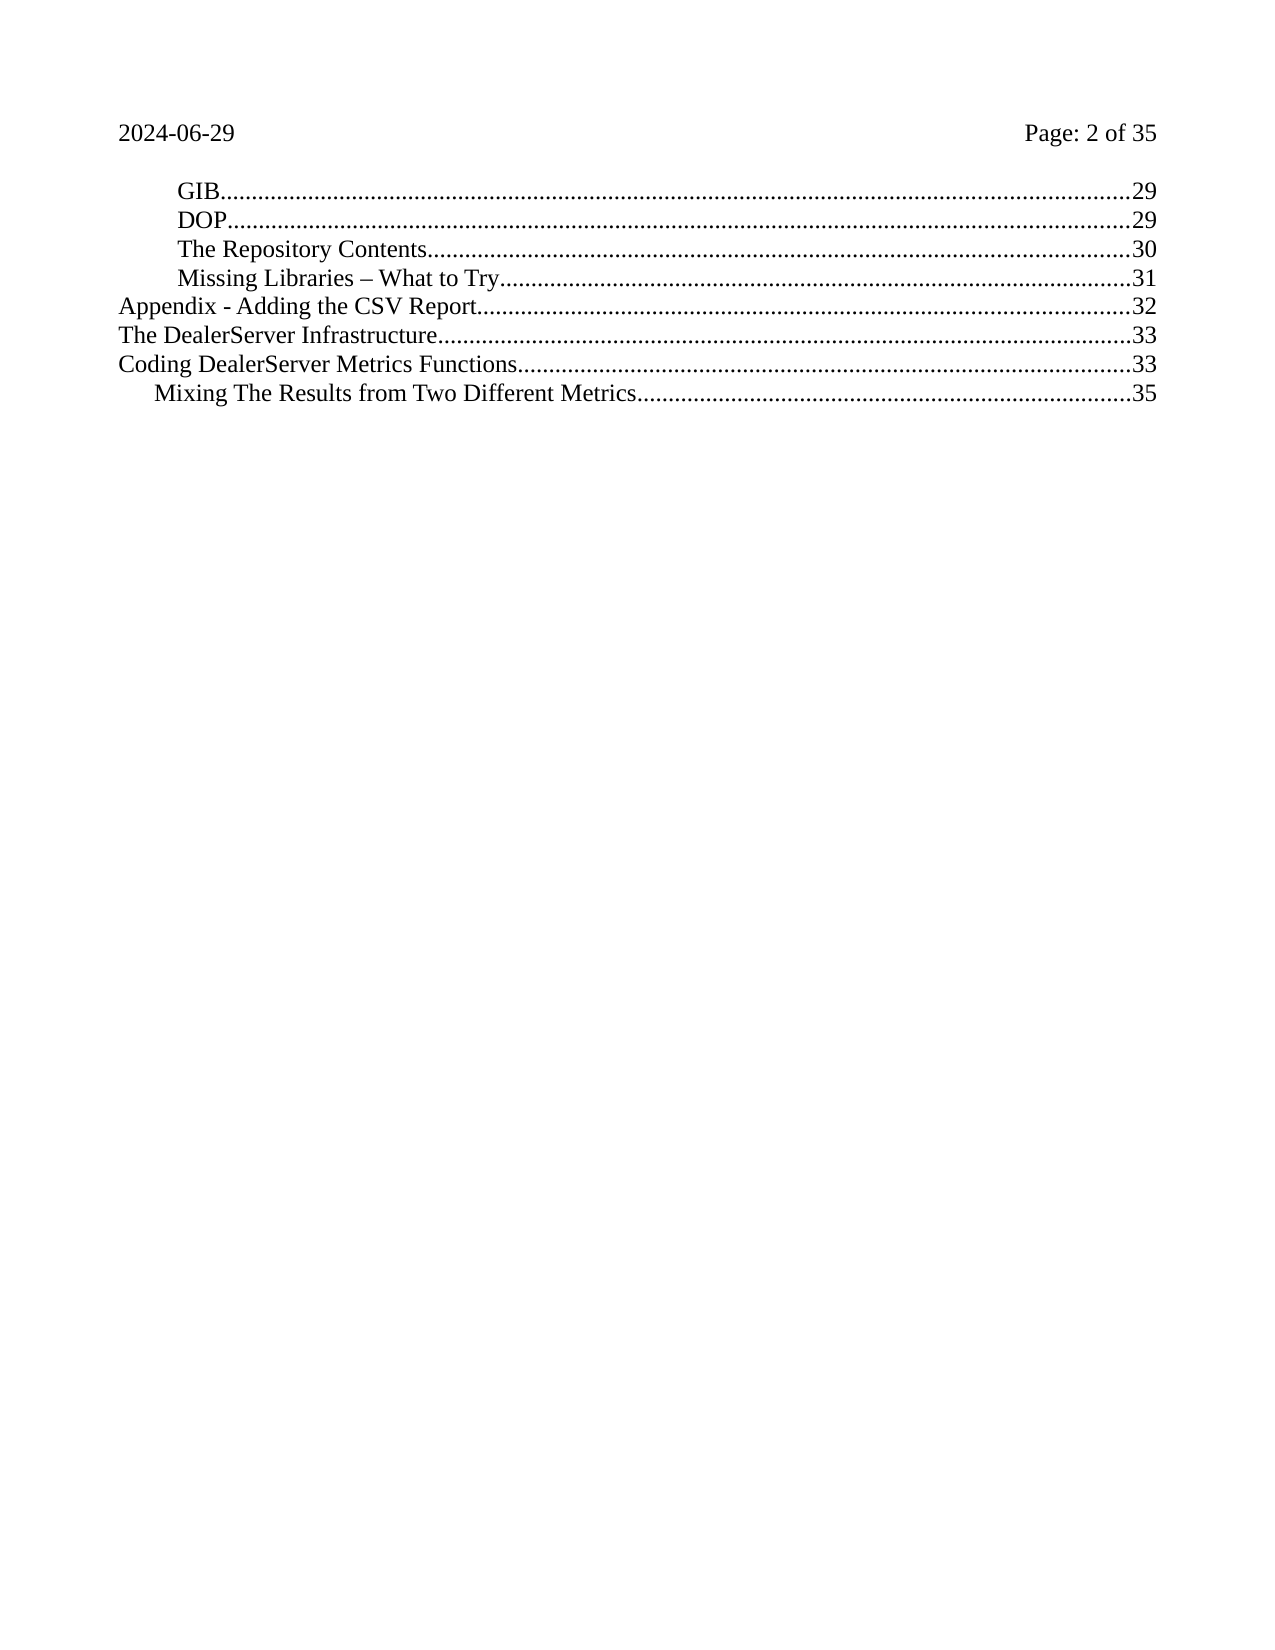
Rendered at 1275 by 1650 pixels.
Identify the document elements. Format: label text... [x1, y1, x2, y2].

text The Repository Contents 30 [177, 234, 1157, 263]
text The DealerServer Infrastructure 33 [118, 320, 1157, 349]
text Appendix - Adding the CSV Report 32 [118, 291, 1157, 320]
text Coding DealerServer Metrics Functions 33 [118, 349, 1157, 378]
text GIB 29 [177, 176, 1157, 205]
text Missing Libraries – What to Try 31 [177, 263, 1157, 291]
text DOP 29 [177, 205, 1157, 234]
text Mixing The Results from Two Different Metrics. 35 [148, 378, 1157, 406]
